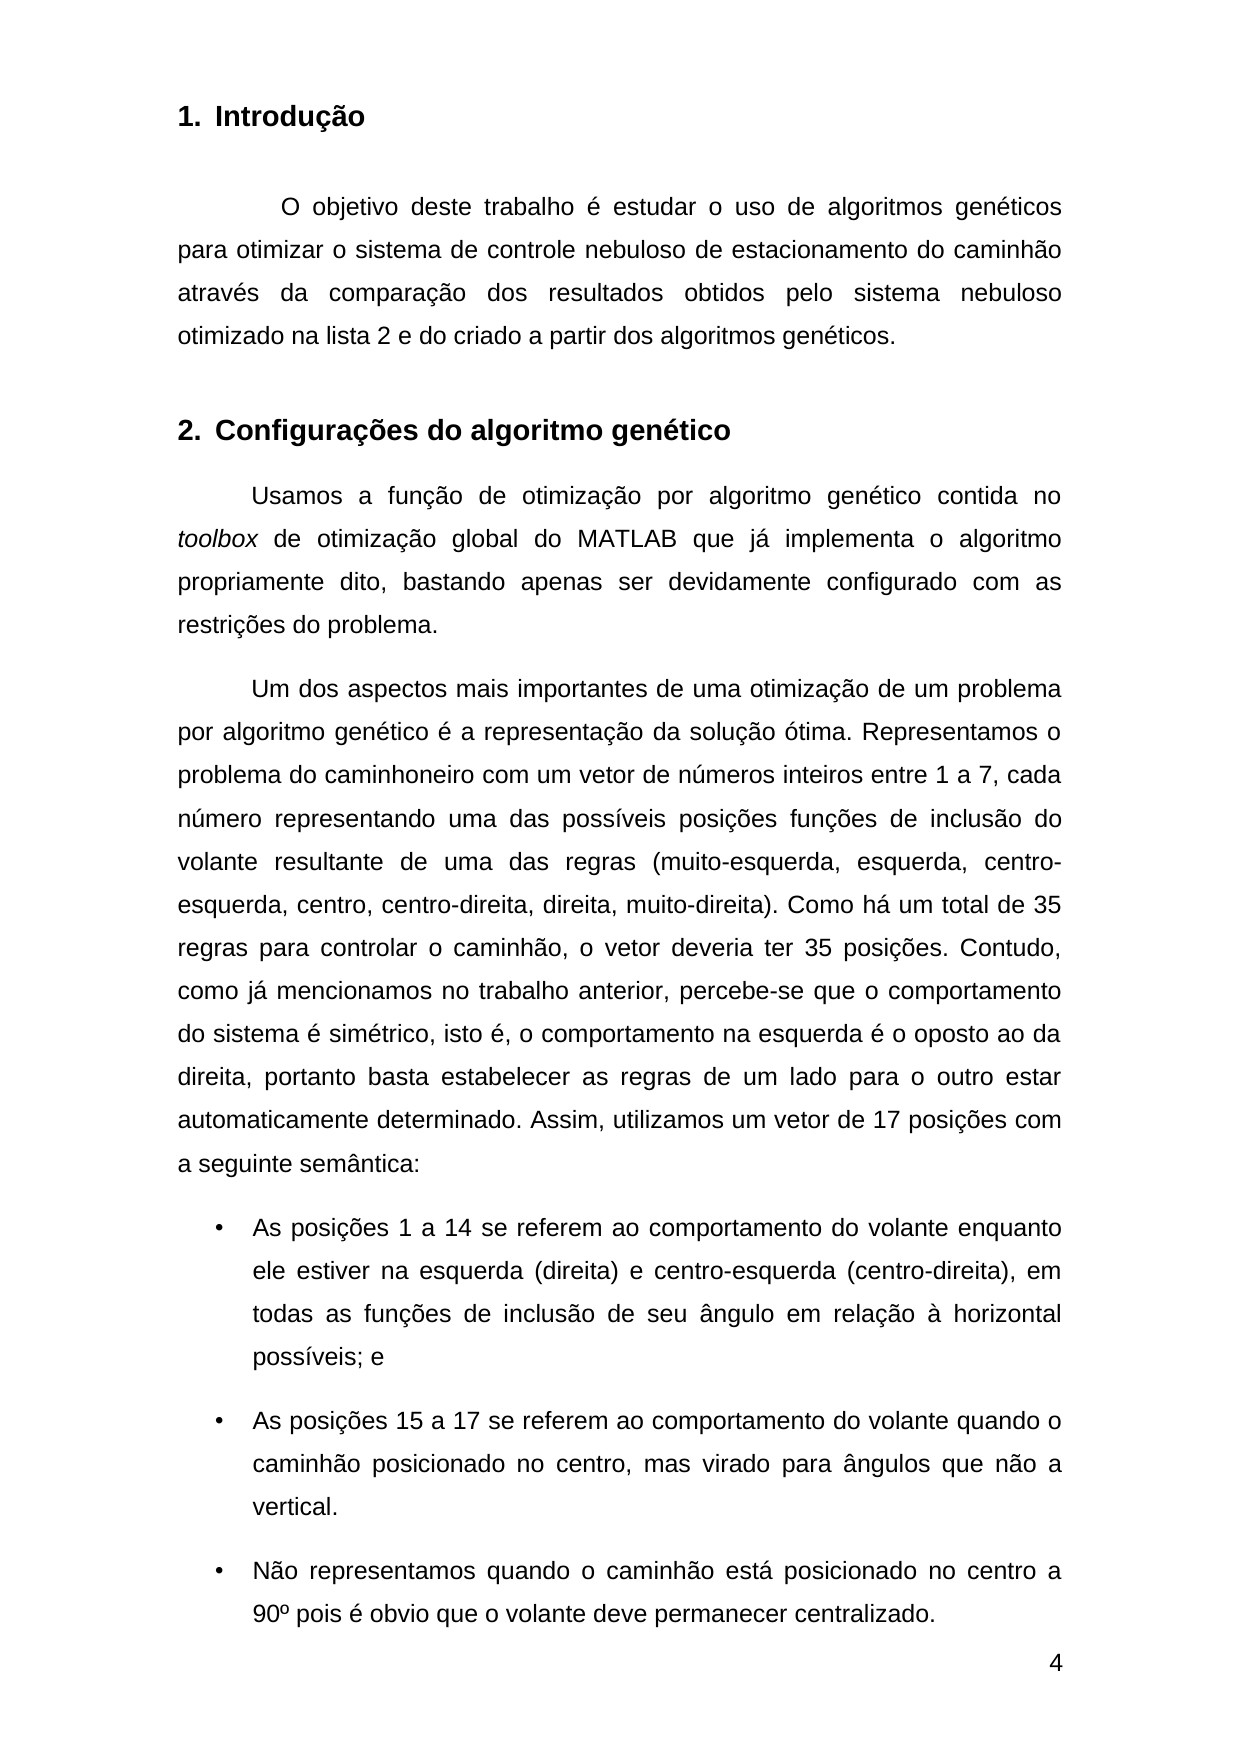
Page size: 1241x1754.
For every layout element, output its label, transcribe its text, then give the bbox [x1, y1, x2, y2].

text Um dos aspectos mais importantes de uma otimização de um problema por algoritmo genético é a representação da solução ótima. Representamos o problema do caminhoneiro com um vetor de números inteiros entre 1 a 7, cada número representando uma das possíveis posições funções de inclusão do volante resultante de uma das regras (muito-esquerda, esquerda, centro-esquerda, centro, centro-direita, direita, muito-direita). Como há um total de 35 regras para controlar o caminhão, o vetor deveria ter 35 posições. Contudo, como já mencionamos no trabalho anterior, percebe-se que o comportamento do sistema é simétrico, isto é, o comportamento na esquerda é o oposto ao da direita, portanto basta estabelecer as regras de um lado para o outro estar automaticamente determinado. Assim, utilizamos um vetor de 17 posições com a seguinte semântica: [177, 674, 1063, 1177]
list Não representamos quando o caminhão está posicionado no centro a 90º pois é obvio que o volante deve permanecer centralizado. [215, 1556, 1063, 1628]
list As posições 15 a 17 se referem ao comportamento do volante quando o caminhão posicionado no centro, mas virado para ângulos que não a vertical. [215, 1406, 1063, 1521]
text O objetivo deste trabalho é estudar o uso de algoritmos genéticos para otimizar o sistema de controle nebuloso de estacionamento do caminhão através da comparação dos resultados obtidos pelo sistema nebuloso otimizado na lista 2 e do criado a partir dos algoritmos genéticos. [177, 192, 1063, 350]
subtitle Configurações do algoritmo genético [177, 413, 1063, 446]
list As posições 1 a 14 se referem ao comportamento do volante enquanto ele estiver na esquerda (direita) e centro-esquerda (centro-direita), em todas as funções de inclusão de seu ângulo em relação à horizontal possíveis; e [215, 1212, 1063, 1371]
text Usamos a função de otimização por algoritmo genético contida no toolbox de otimização global do MATLAB que já implementa o algoritmo propriamente dito, bastando apenas ser devidamente configurado com as restrições do problema. [177, 481, 1063, 639]
subtitle Introdução [177, 99, 1063, 132]
